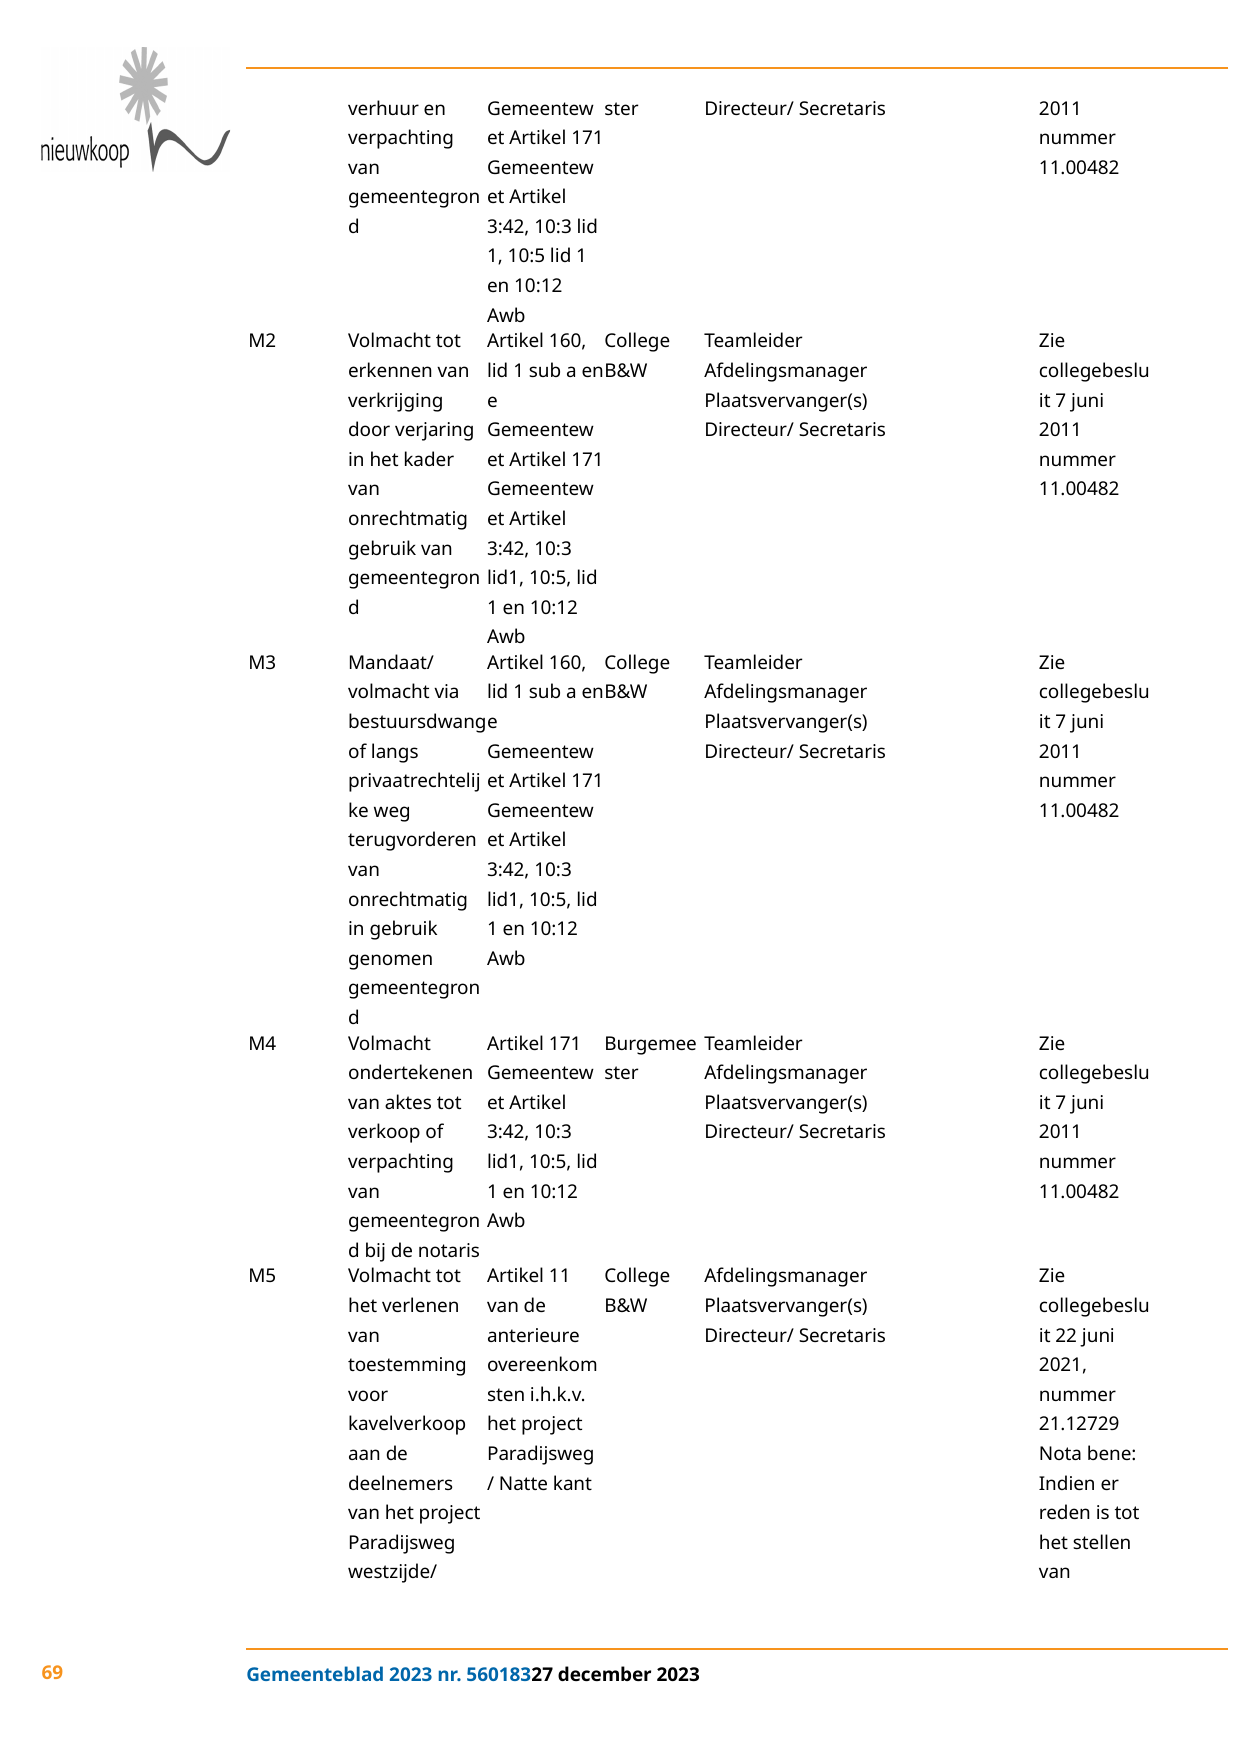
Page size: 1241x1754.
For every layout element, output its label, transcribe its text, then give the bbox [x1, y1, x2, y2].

picture [41, 47, 231, 172]
table_cell College B&W [604, 649, 704, 1030]
table_cell 2011 nummer 11.00482 [1039, 95, 1152, 328]
table_cell College B&W [604, 1263, 704, 1584]
table_cell M5 [248, 1263, 348, 1584]
table_cell Teamleider Afdelingsmanager Plaatsvervanger(s) Directeur/ Secretaris [704, 1030, 939, 1263]
table_cell [939, 1263, 1039, 1584]
table_cell Afdelingsmanager Plaatsvervanger(s) Directeur/ Secretaris [704, 1263, 939, 1584]
table_cell Mandaat/volmacht via bestuursdwang of langs privaatrechtelijke weg terugvorderen van onrechtmatig in gebruik genomen gemeentegrond [348, 649, 487, 1030]
table_cell Artikel 160, lid 1 sub a en e Gemeentewet Artikel 171 Gemeentewet Artikel 3:42, 10:3 lid1, 10:5, lid 1 en 10:12 Awb [487, 328, 604, 649]
table_cell Volmacht ondertekenen van aktes tot verkoop of verpachting van gemeentegrond bij de notaris [348, 1030, 487, 1263]
table_cell Volmacht tot erkennen van verkrijging door verjaring in het kader van onrechtmatig gebruik van gemeentegrond [348, 328, 487, 649]
table_cell M4 [248, 1030, 348, 1263]
table_cell [939, 328, 1039, 649]
table_cell [939, 1030, 1039, 1263]
table_cell College B&W [604, 328, 704, 649]
table_cell Teamleider Afdelingsmanager Plaatsvervanger(s) Directeur/ Secretaris [704, 649, 939, 1030]
table_cell Teamleider Afdelingsmanager Plaatsvervanger(s) Directeur/ Secretaris [704, 328, 939, 649]
table_cell ster [604, 95, 704, 328]
table_cell [939, 95, 1039, 328]
table_cell [939, 649, 1039, 1030]
table_cell Zie collegebesluit 7 juni 2011 nummer 11.00482 [1039, 649, 1152, 1030]
table_cell Artikel 11 van de anterieure overeenkomsten i.h.k.v. het project Paradijsweg / Natte kant [487, 1263, 604, 1584]
table_cell Directeur/ Secretaris [704, 95, 939, 328]
table_cell verhuur en verpachting van gemeentegrond [348, 95, 487, 328]
table_cell M2 [248, 328, 348, 649]
table_cell M3 [248, 649, 348, 1030]
table_cell Zie collegebesluit 7 juni 2011 nummer 11.00482 [1039, 1030, 1152, 1263]
table_cell Volmacht tot het verlenen van toestemming voor kavelverkoop aan de deelnemers van het project Paradijsweg westzijde/ [348, 1263, 487, 1584]
table_cell Artikel 160, lid 1 sub a en e Gemeentewet Artikel 171 Gemeentewet Artikel 3:42, 10:3 lid1, 10:5, lid 1 en 10:12 Awb [487, 649, 604, 1030]
table_cell Gemeentewet Artikel 171 Gemeentewet Artikel 3:42, 10:3 lid 1, 10:5 lid 1 en 10:12 Awb [487, 95, 604, 328]
table_cell Zie collegebesluit 7 juni 2011 nummer 11.00482 [1039, 328, 1152, 649]
table_cell Burgemeester [604, 1030, 704, 1263]
table_cell Zie collegebesluit 22 juni 2021, nummer 21.12729 Nota bene: Indien er reden is tot het stellen van [1039, 1263, 1152, 1584]
table_cell [248, 95, 348, 328]
table_cell Artikel 171 Gemeentewet Artikel 3:42, 10:3 lid1, 10:5, lid 1 en 10:12 Awb [487, 1030, 604, 1263]
